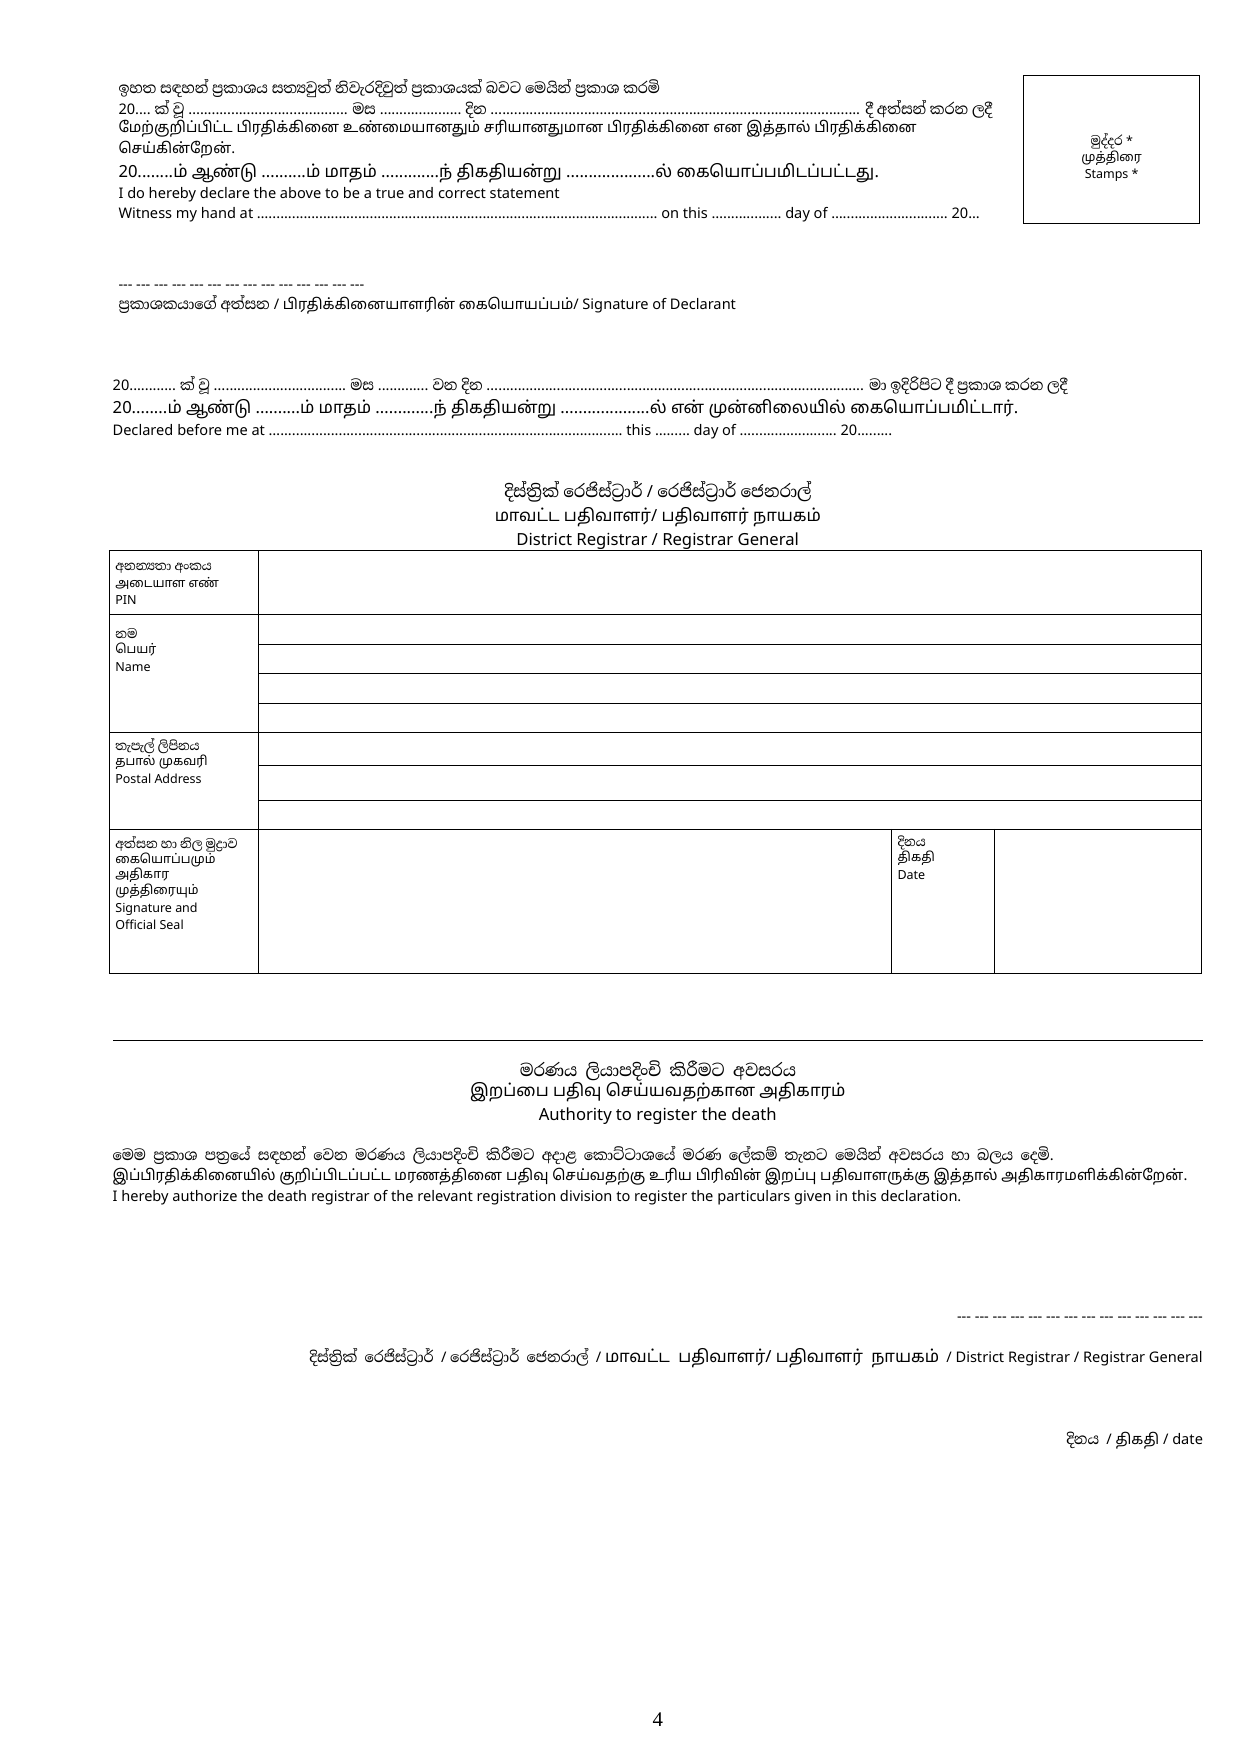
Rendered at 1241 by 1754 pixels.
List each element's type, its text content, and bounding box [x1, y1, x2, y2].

text දිනය / திகதி / date [112, 1429, 1203, 1450]
text දිස්ත්‍රික් රෙජිස්ට්‍රාර් / රෙජිස්ට්‍රාර් ජෙනරාල් [112, 479, 1203, 503]
text இப்பிரதிக்கினையில் குறிப்பிடப்பட்ட மரணத்தினை பதிவு செய்வதற்கு உரிய பிரிவின் இறப்பு பதிவாளருக்கு இத்தால் அதிகாரமளிக்கின்றேன். [112, 1165, 1203, 1186]
table_header මුද්දර * முத்திரை Stamps * [1024, 76, 1199, 223]
table_cell [259, 830, 891, 973]
table_cell [995, 830, 1201, 973]
table_cell තැපැල් ලිපිනය தபால் முகவரி Postal Address [110, 733, 258, 829]
table_header [259, 551, 1201, 614]
table_cell [1024, 224, 1199, 341]
text மாவட்ட பதிவாளர்/ பதிவாளர் நாயகம் [112, 503, 1203, 527]
text මරණය ලියාපදිංචි කිරීමට අවසරය [112, 1060, 1203, 1082]
text --- --- --- --- --- --- --- --- --- --- --- --- --- --- [112, 1305, 1203, 1325]
table_cell දිනය திகதி Date [892, 830, 994, 973]
text Declared before me at …........................................................................................ this …...... day of …...................... 20......... [112, 420, 1203, 440]
text දිස්ත්‍රික් රෙජිස්ට්‍රාර් / රෙජිස්ට්‍රාර් ජෙනරාල් / மாவட்ட பதிவாளர்/ பதிவாளர் நாயகம் / District Registrar / Registrar General [112, 1345, 1203, 1369]
text 20........ம் ஆண்டு ….......ம் மாதம் …..........ந் திகதியன்று ….................ல் என் முன்னிலையில் கையொப்பமிட்டார். [112, 396, 1203, 420]
table_cell [259, 704, 1201, 732]
text District Registrar / Registrar General [112, 527, 1203, 550]
table_cell [259, 645, 1201, 673]
table_cell නම பெயர் Name [110, 615, 258, 732]
table_cell [259, 733, 1201, 765]
table_header අනන්‍යතා අංකය அடையாள எண் PIN [110, 551, 258, 614]
text 20............ ක් වූ …............................... මස ............. වන දින ….............................................................................................. මා ඉදිරිපිට දී ප්‍රකාශ කරන ලදී [112, 375, 1203, 396]
table_cell අත්සන හා නිල මුද්‍රාව கையொப்பமும் அதிகார முத்திரையும் Signature and Official Seal [110, 830, 258, 973]
table_cell [259, 615, 1201, 643]
text I hereby authorize the death registrar of the relevant registration division to register the particulars given in this declaration. [112, 1186, 1203, 1206]
table_header ඉහත සඳහන් ප්‍රකාශය සත්‍යවුත් නිවැරදිවුත් ප්‍රකාශයක් බවට මෙයින් ප්‍රකාශ කරමි 20.... ක් වූ …...................................... මස ….................. දින …............................................................................................ දී අත්සන් කරන ලදී மேற்குறிப்பிட்ட பிரதிக்கினை உண்மையானதும் சரியானதுமான பிரதிக்கினை என இத்தால் பிரதிக்கினை செய்கின்றேன். 20........ம் ஆண்டு ….......ம் மாதம் …..........ந் திகதியன்று ….................ல் கையொப்பமிடப்பட்டது. I do hereby declare the above to be a true and correct statement Witness my hand at ….................................................................................................... on this …............... day of …........................... 20... --- --- --- --- --- --- --- --- --- --- --- --- --- --- ප්‍රකාශකයාගේ අත්සන / பிரதிக்கினையாளரின் கையொயப்பம்/ Signature of Declarant [113, 75, 1023, 341]
text Authority to register the death [112, 1102, 1203, 1125]
table_cell [259, 766, 1201, 800]
text මෙම ප්‍රකාශ පත්‍රයේ සඳහන් වෙන මරණය ලියාපදිංචි කිරීමට අදාළ කොට්ටාශයේ මරණ ලේකම් තැනට මෙයින් අවසරය හා බලය දෙමි. [112, 1145, 1203, 1165]
table_cell [259, 801, 1201, 829]
text இறப்பை பதிவு செய்யவதற்கான அதிகாரம் [112, 1082, 1203, 1102]
table_cell [259, 674, 1201, 703]
